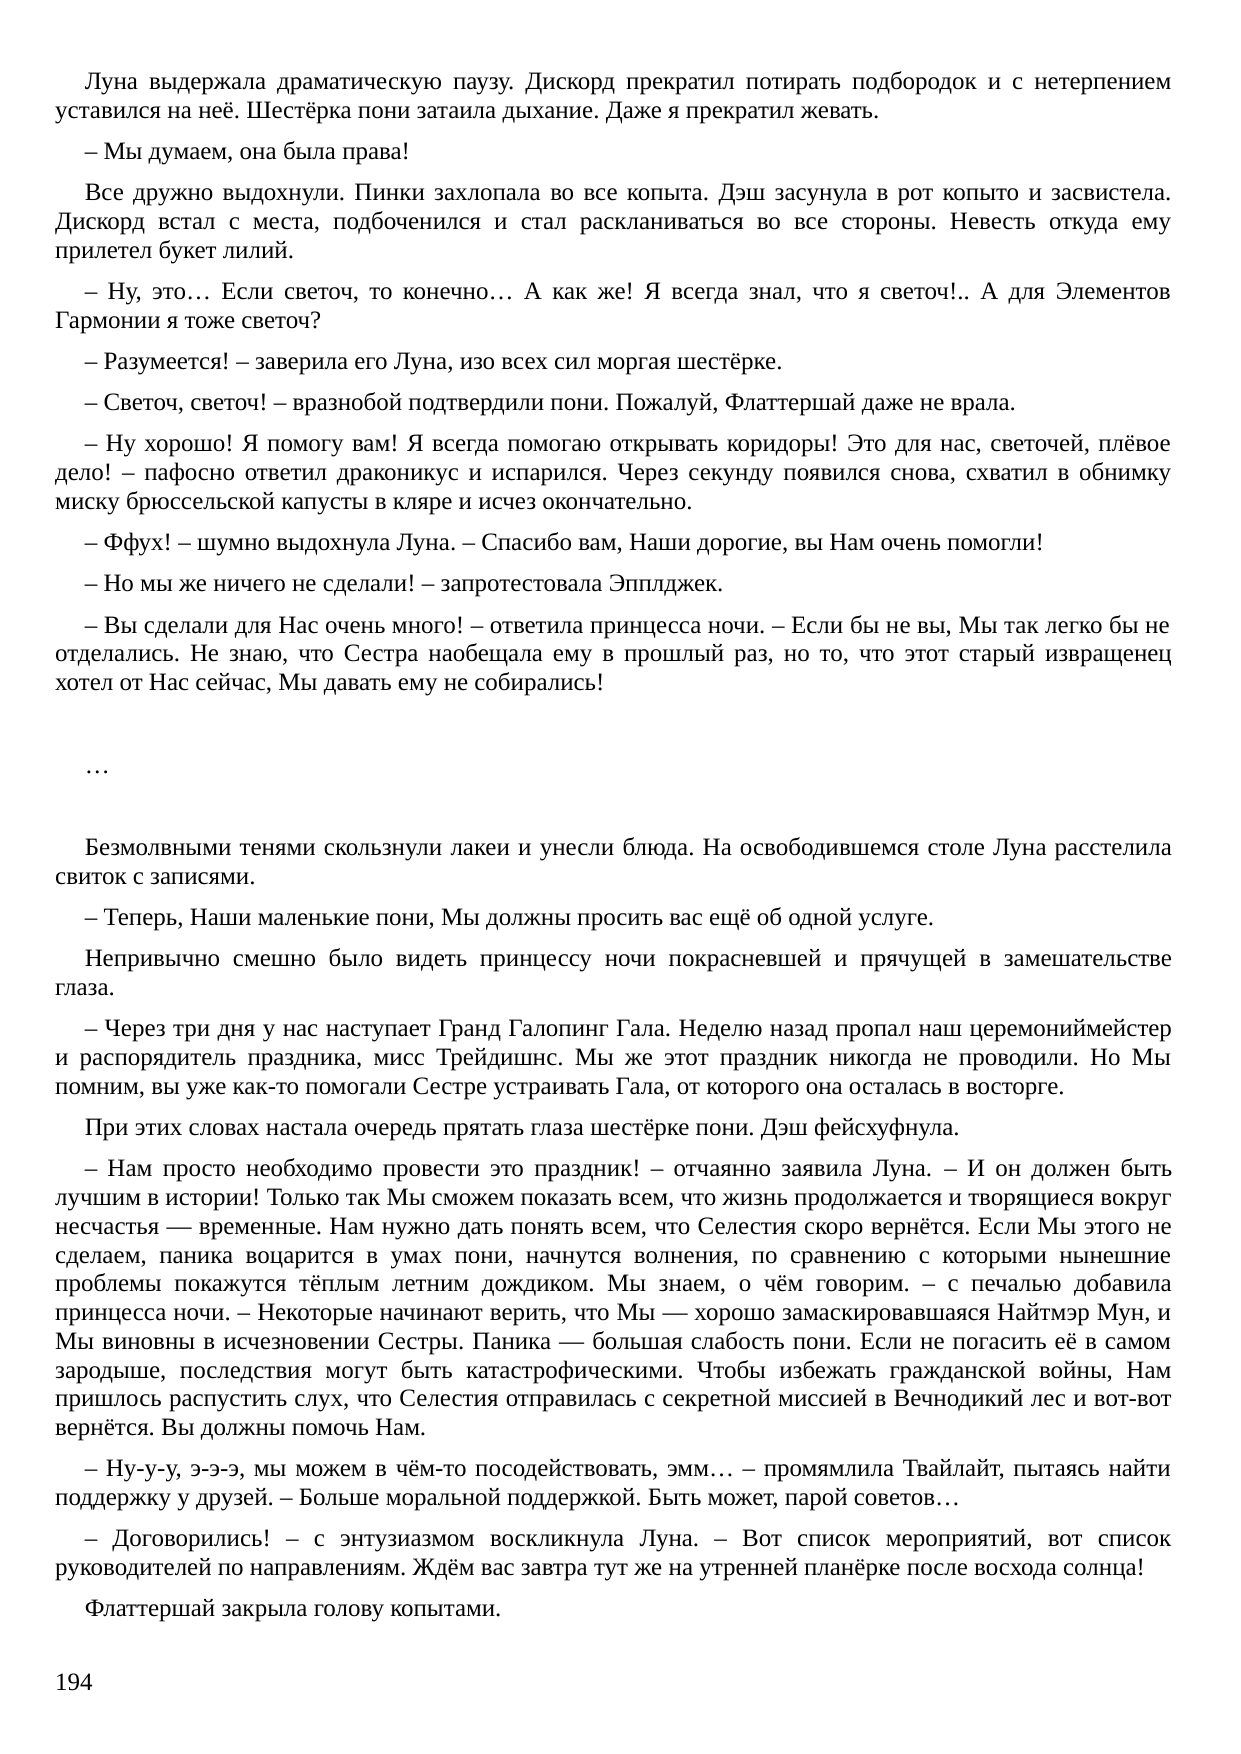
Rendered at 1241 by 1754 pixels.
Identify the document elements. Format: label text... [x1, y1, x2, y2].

text При этих словах настала очередь прятать глаза шестёрке пони. Дэш фейсхуфнула. [55, 1112, 1173, 1141]
text – Через три дня у нас наступает Гранд Галопинг Гала. Неделю назад пропал наш церемониймейстер и распорядитель праздника, мисс Трейдишнс. Мы же этот праздник никогда не проводили. Но Мы помним, вы уже как-то помогали Сестре устраивать Гала, от которого она осталась в восторге. [55, 1013, 1173, 1100]
text – Договорились! – с энтузиазмом воскликнула Луна. – Вот список мероприятий, вот список руководителей по направлениям. Ждём вас завтра тут же на утренней планёрке после восхода солнца! [55, 1523, 1173, 1581]
text Непривычно смешно было видеть принцессу ночи покрасневшей и прячущей в замешательстве глаза. [55, 943, 1173, 1001]
text – Светоч, светоч! – вразнобой подтвердили пони. Пожалуй, Флаттершай даже не врала. [55, 387, 1173, 416]
text – Ну, это… Если светоч, то конечно… А как же! Я всегда знал, что я светоч!.. А для Элементов Гармонии я тоже светоч? [55, 276, 1173, 333]
text – Но мы же ничего не сделали! – запротестовала Эпплджек. [55, 568, 1173, 597]
text – Вы сделали для Нас очень много! – ответила принцесса ночи. – Если бы не вы, Мы так легко бы не отделались. Не знаю, что Сестра наобещала ему в прошлый раз, но то, что этот старый извращенец хотел от Нас сейчас, Мы давать ему не собирались! [55, 610, 1173, 696]
text – Ну-у-у, э-э-э, мы можем в чём-то посодействовать, эмм… – промямлила Твайлайт, пытаясь найти поддержку у друзей. – Больше моральной поддержкой. Быть может, парой советов… [55, 1453, 1173, 1511]
text – Разумеется! – заверила его Луна, изо всех сил моргая шестёрке. [55, 346, 1173, 375]
text – Ффух! – шумно выдохнула Луна. – Спасибо вам, Наши дорогие, вы Нам очень помогли! [55, 527, 1173, 556]
text – Нам просто необходимо провести это праздник! – отчаянно заявила Луна. – И он должен быть лучшим в истории! Только так Мы сможем показать всем, что жизнь продолжается и творящиеся вокруг несчастья — временные. Нам нужно дать понять всем, что Селестия скоро вернётся. Если Мы этого не сделаем, паника воцарится в умах пони, начнутся волнения, по сравнению с которыми нынешние проблемы покажутся тёплым летним дождиком. Мы знаем, о чём говорим. – с печалью добавила принцесса ночи. – Некоторые начинают верить, что Мы — хорошо замаскировавшаяся Найтмэр Мун, и Мы виновны в исчезновении Сестры. Паника — большая слабость пони. Если не погасить её в самом зародыше, последствия могут быть катастрофическими. Чтобы избежать гражданской войны, Нам пришлось распустить слух, что Селестия отправилась с секретной миссией в Вечнодикий лес и вот-вот вернётся. Вы должны помочь Нам. [55, 1153, 1173, 1441]
text Флаттершай закрыла голову копытами. [55, 1593, 1173, 1622]
text – Ну хорошо! Я помогу вам! Я всегда помогаю открывать коридоры! Это для нас, светочей, плёвое дело! – пафосно ответил драконикус и испарился. Через секунду появился снова, схватил в обнимку миску брюссельской капусты в кляре и исчез окончательно. [55, 428, 1173, 515]
text – Теперь, Наши маленькие пони, Мы должны просить вас ещё об одной услуге. [55, 902, 1173, 931]
text Все дружно выдохнули. Пинки захлопала во все копыта. Дэш засунула в рот копыто и засвистела. Дискорд встал с места, подбоченился и стал раскланиваться во все стороны. Невесть откуда ему прилетел букет лилий. [55, 177, 1173, 263]
text … [55, 750, 1173, 778]
text – Мы думаем, она была права! [55, 136, 1173, 165]
text Безмолвными тенями скользнули лакеи и унесли блюда. На освободившемся столе Луна расстелила свиток с записями. [55, 832, 1173, 890]
text Луна выдержала драматическую паузу. Дискорд прекратил потирать подбородок и с нетерпением уставился на неё. Шестёрка пони затаила дыхание. Даже я прекратил жевать. [55, 66, 1173, 123]
